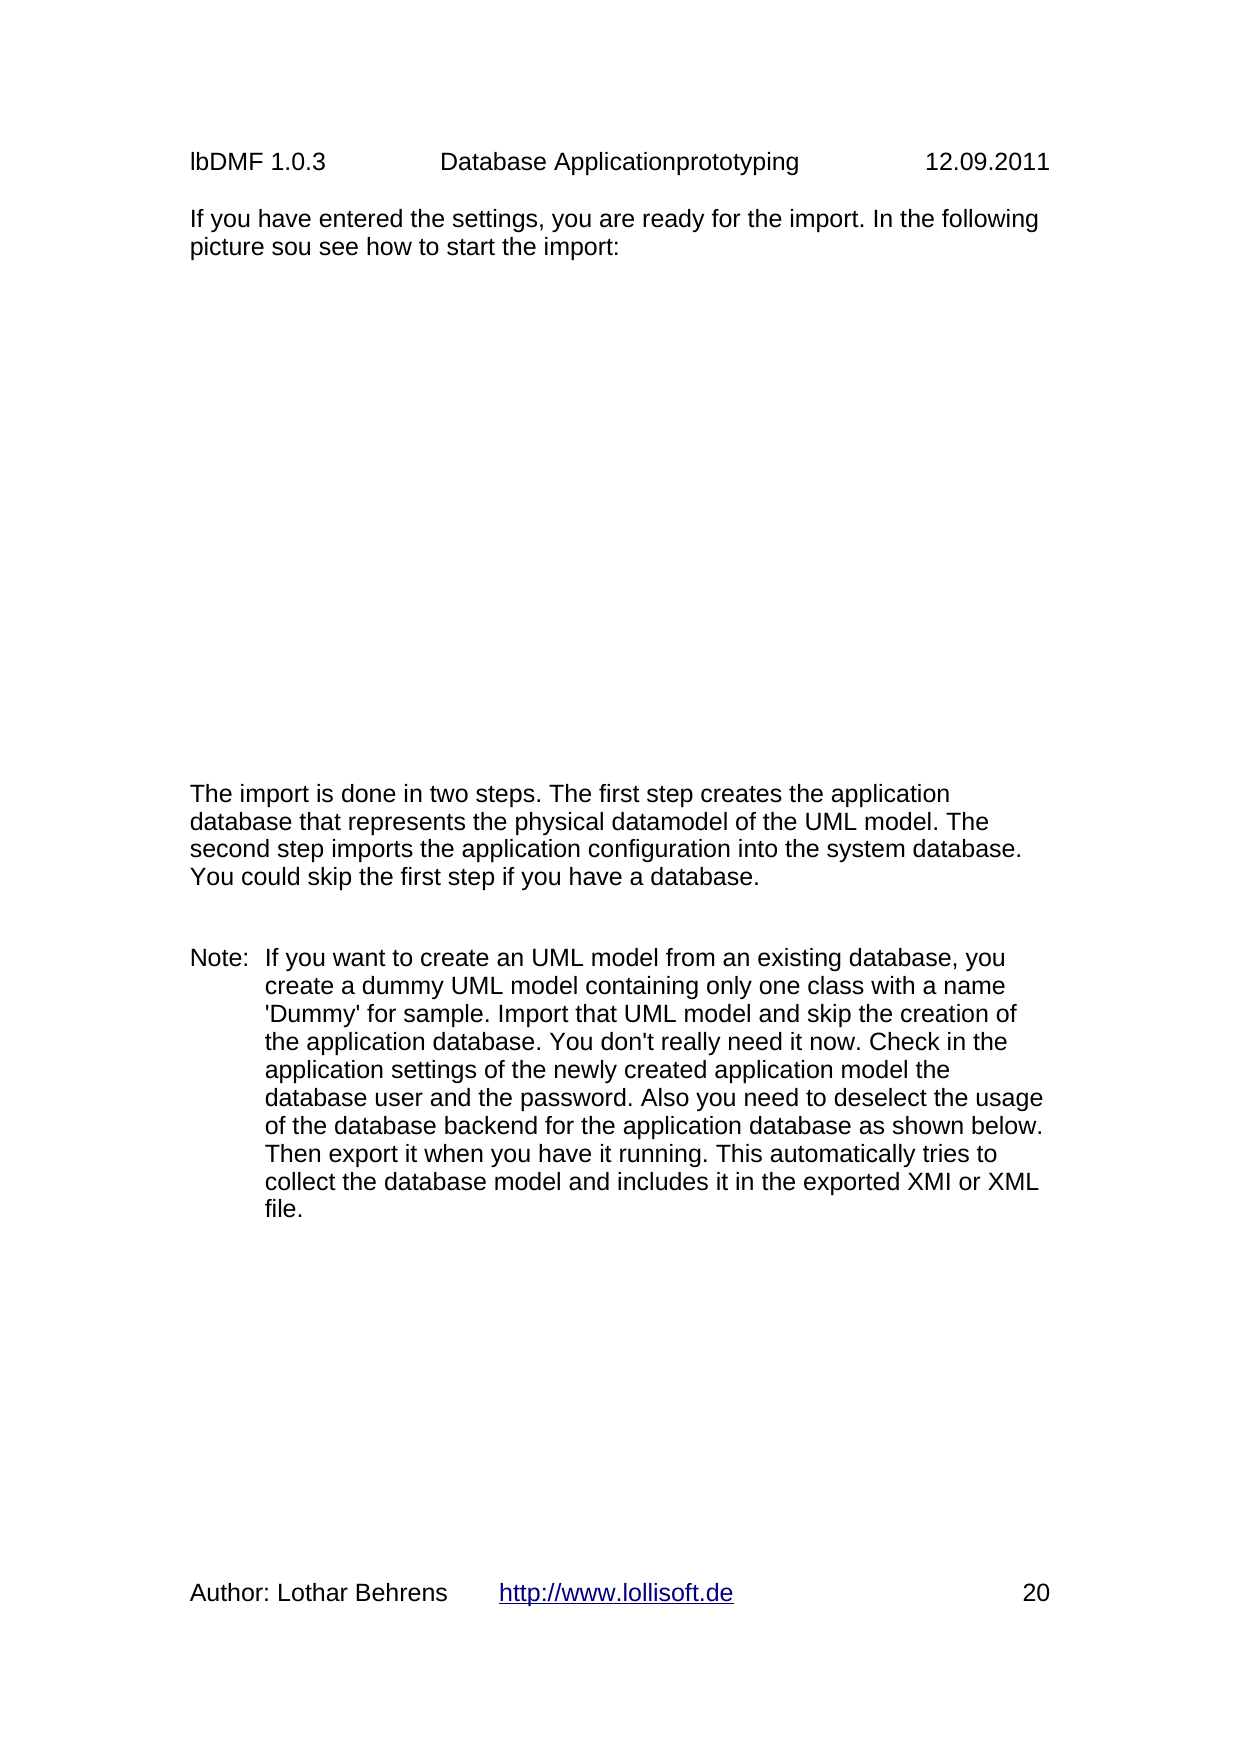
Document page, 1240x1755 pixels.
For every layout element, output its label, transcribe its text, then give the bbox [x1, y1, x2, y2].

text The import is done in two steps. The first step creates the application database that represents the physical datamodel of the UML model. The second step imports the application configuration into the system database. You could skip the first step if you have a database. [189, 779, 1050, 891]
text If you have entered the settings, you are ready for the import. In the following picture sou see how to start the import: [189, 205, 1050, 261]
text Note: If you want to create an UML model from an existing database, you create a dummy UML model containing only one class with a name 'Dummy' for sample. Import that UML model and skip the creation of the application database. You don't really need it now. Check in the application settings of the newly created application model the database user and the password. Also you need to deselect the usage of the database backend for the application database as shown below. Then export it when you have it running. This automatically tries to collect the database model and includes it in the exported XMI or XML file. [189, 944, 1050, 1223]
